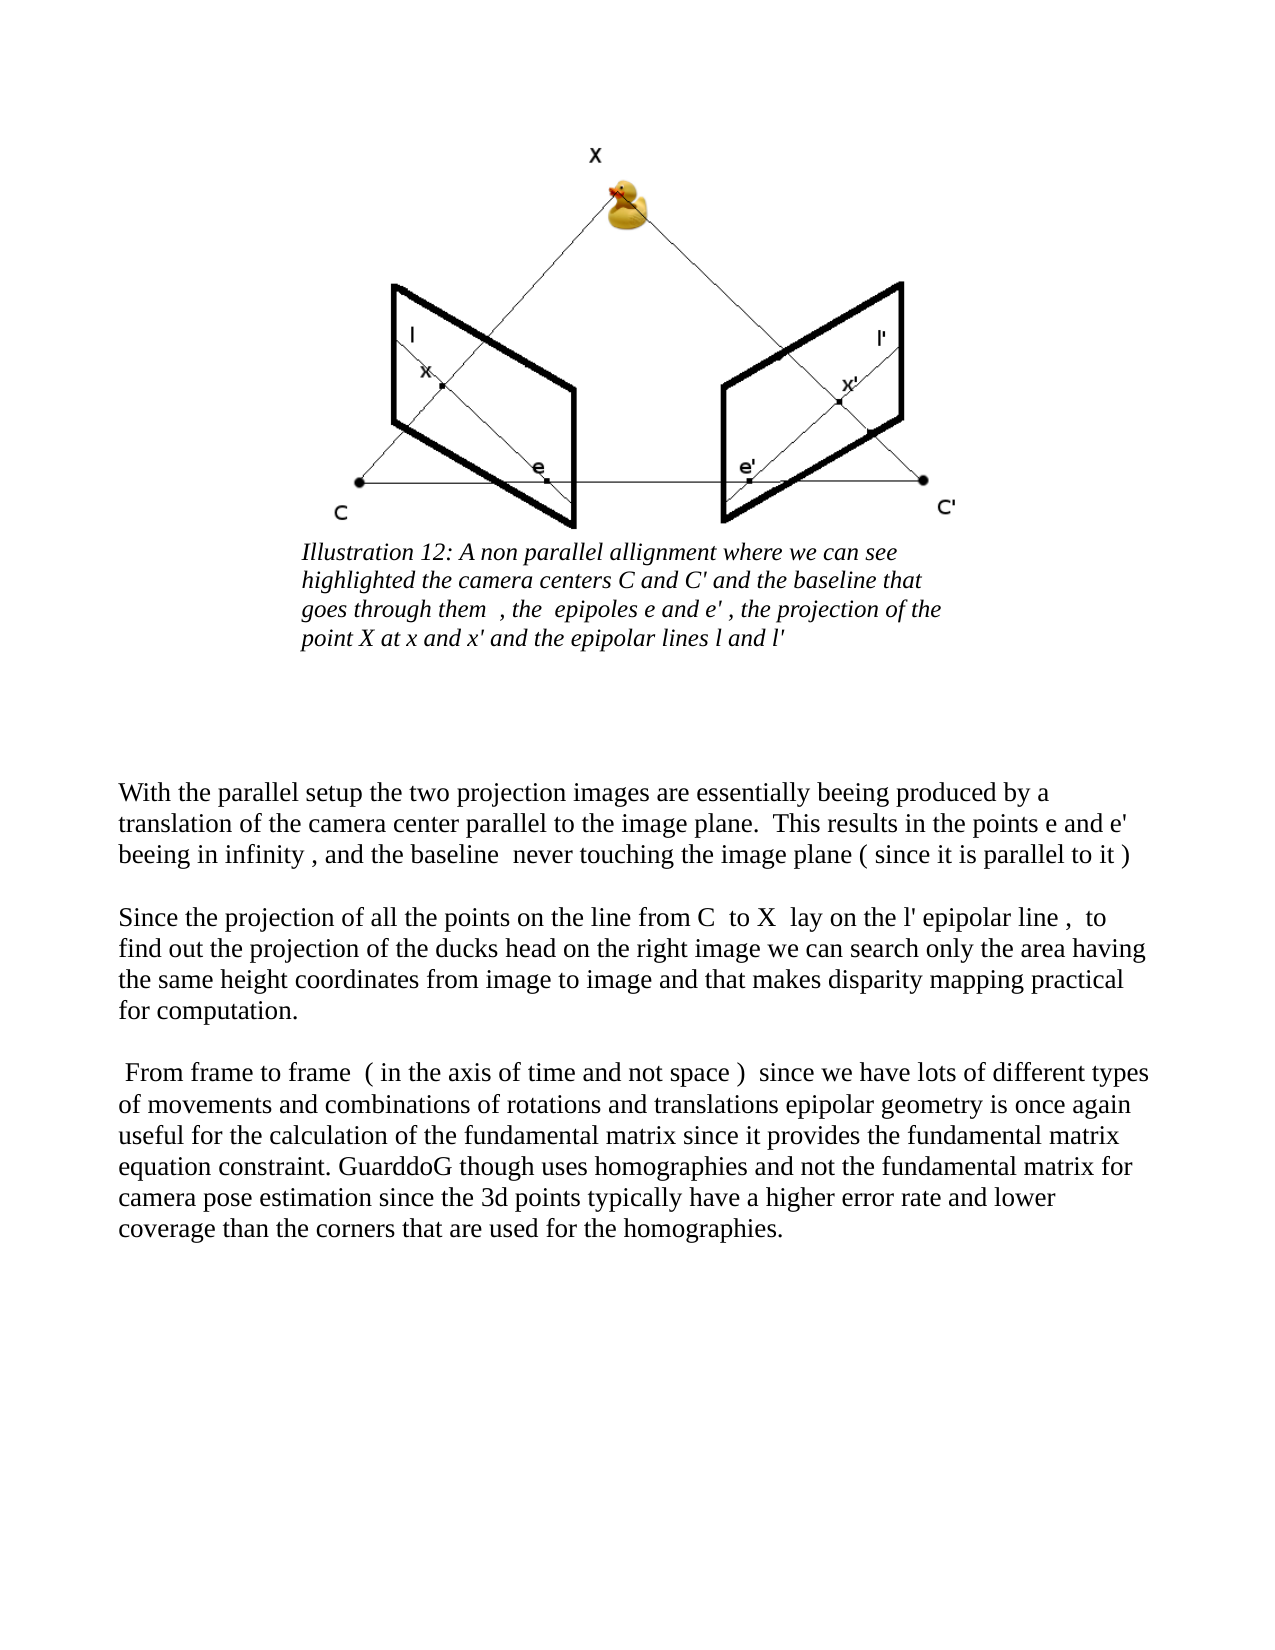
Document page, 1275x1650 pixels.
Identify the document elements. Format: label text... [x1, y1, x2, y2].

text Illustration 12: A non parallel allignment where we can see highlighted the camera centers C and C' and the baseline that goes through them , the epipoles e and e' , the projection of the point X at x and x' and the epipolar lines l and l' [301, 537, 974, 652]
text From frame to frame ( in the axis of time and not space ) since we have lots of different types of movements and combinations of rotations and translations epipolar geometry is once again useful for the calculation of the fundamental matrix since it provides the fundamental matrix equation constraint. GuarddoG though uses homographies and not the fundamental matrix for camera pose estimation since the 3d points typically have a higher error rate and lower coverage than the corners that are used for the homographies. [118, 1057, 1157, 1243]
picture [301, 130, 974, 537]
text Since the projection of all the points on the line from C to X lay on the l' epipolar line , to find out the projection of the ducks head on the right image we can search only the area having the same height coordinates from image to image and that makes disparity mapping practical for computation. [118, 901, 1157, 1025]
text With the parallel setup the two projection images are essentially beeing produced by a translation of the camera center parallel to the image plane. This results in the points e and e' beeing in infinity , and the baseline never touching the image plane ( since it is parallel to it ) [118, 776, 1157, 870]
